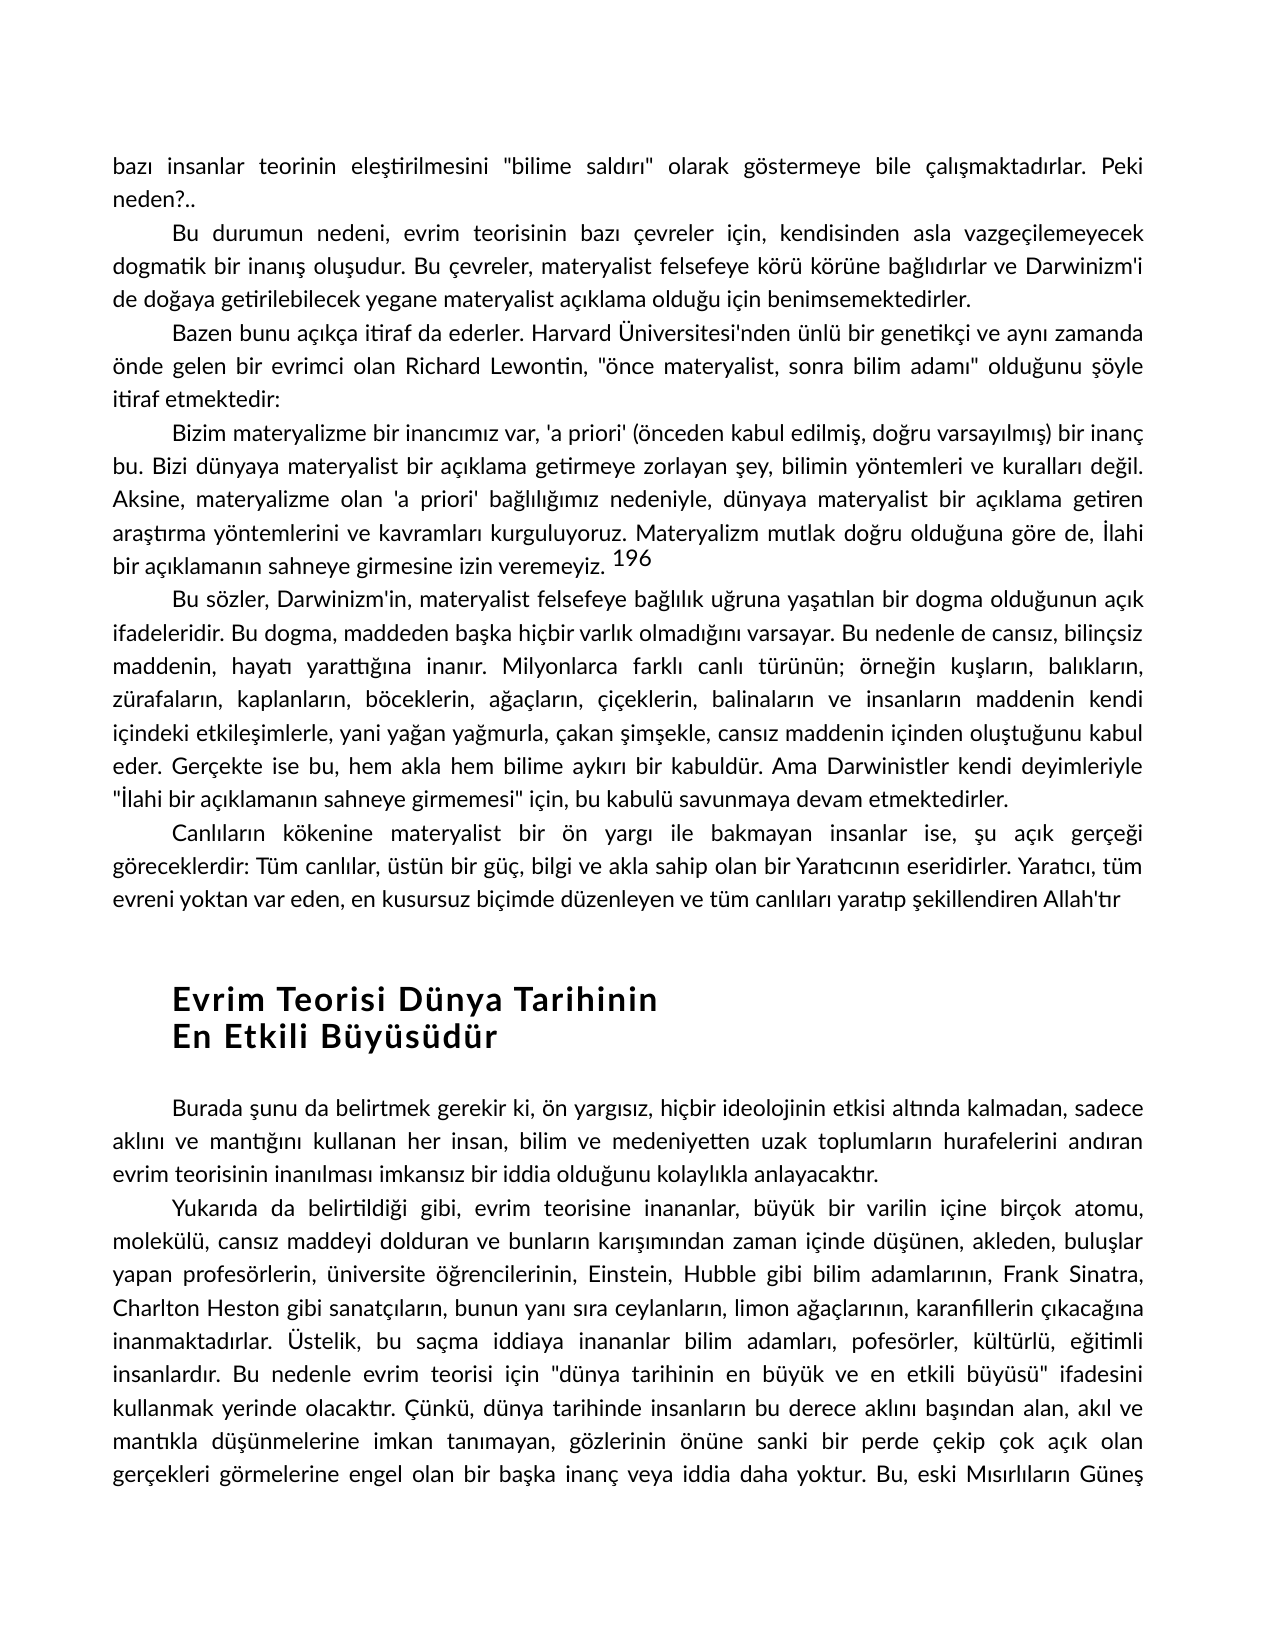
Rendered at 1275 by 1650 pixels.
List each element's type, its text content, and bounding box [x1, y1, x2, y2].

text Bu durumun nedeni, evrim teorisinin bazı çevreler için, kendisinden asla vazgeçilemeyecek dogmatik bir inanış oluşudur. Bu çevreler, materyalist felsefeye körü körüne bağlıdırlar ve Darwinizm'i de doğaya getirilebilecek yegane materyalist açıklama olduğu için benimsemektedirler. [112, 214, 1145, 314]
text Yukarıda da belirtildiği gibi, evrim teorisine inananlar, büyük bir varilin içine birçok atomu, molekülü, cansız maddeyi dolduran ve bunların karışımından zaman içinde düşünen, akleden, buluşlar yapan profesörlerin, üniversite öğrencilerinin, Einstein, Hubble gibi bilim adamlarının, Frank Sinatra, Charlton Heston gibi sanatçıların, bunun yanı sıra ceylanların, limon ağaçlarının, karanfillerin çıkacağına inanmaktadırlar. Üstelik, bu saçma iddiaya inananlar bilim adamları, pofesörler, kültürlü, eğitimli insanlardır. Bu nedenle evrim teorisi için "dünya tarihinin en büyük ve en etkili büyüsü" ifadesini kullanmak yerinde olacaktır. Çünkü, dünya tarihinde insanların bu derece aklını başından alan, akıl ve mantıkla düşünmelerine imkan tanımayan, gözlerinin önüne sanki bir perde çekip çok açık olan gerçekleri görmelerine engel olan bir başka inanç veya iddia daha yoktur. Bu, eski Mısırlıların Güneş [112, 1189, 1145, 1489]
text Canlıların kökenine materyalist bir ön yargı ile bakmayan insanlar ise, şu açık gerçeği göreceklerdir: Tüm canlılar, üstün bir güç, bilgi ve akla sahip olan bir Yaratıcının eseridirler. Yaratıcı, tüm evreni yoktan var eden, en kusursuz biçimde düzenleyen ve tüm canlıları yaratıp şekillendiren Allah'tır [112, 814, 1145, 914]
text Evrim Teorisi Dünya Tarihinin [112, 981, 1145, 1018]
text En Etkili Büyüsüdür [112, 1018, 1145, 1056]
text Bu sözler, Darwinizm'in, materyalist felsefeye bağlılık uğruna yaşatılan bir dogma olduğunun açık ifadeleridir. Bu dogma, maddeden başka hiçbir varlık olmadığını varsayar. Bu nedenle de cansız, bilinçsiz maddenin, hayatı yarattığına inanır. Milyonlarca farklı canlı türünün; örneğin kuşların, balıkların, zürafaların, kaplanların, böceklerin, ağaçların, çiçeklerin, balinaların ve insanların maddenin kendi içindeki etkileşimlerle, yani yağan yağmurla, çakan şimşekle, cansız maddenin içinden oluştuğunu kabul eder. Gerçekte ise bu, hem akla hem bilime aykırı bir kabuldür. Ama Darwinistler kendi deyimleriyle "İlahi bir açıklamanın sahneye girmemesi" için, bu kabulü savunmaya devam etmektedirler. [112, 581, 1145, 814]
text Burada şunu da belirtmek gerekir ki, ön yargısız, hiçbir ideolojinin etkisi altında kalmadan, sadece aklını ve mantığını kullanan her insan, bilim ve medeniyetten uzak toplumların hurafelerini andıran evrim teorisinin inanılması imkansız bir iddia olduğunu kolaylıkla anlayacaktır. [112, 1089, 1145, 1189]
text Bazen bunu açıkça itiraf da ederler. Harvard Üniversitesi'nden ünlü bir genetikçi ve aynı zamanda önde gelen bir evrimci olan Richard Lewontin, "önce materyalist, sonra bilim adamı" olduğunu şöyle itiraf etmektedir: [112, 314, 1145, 414]
text bazı insanlar teorinin eleştirilmesini "bilime saldırı" olarak göstermeye bile çalışmaktadırlar. Peki neden?.. [112, 148, 1145, 214]
text Bizim materyalizme bir inancımız var, 'a priori' (önceden kabul edilmiş, doğru varsayılmış) bir inanç bu. Bizi dünyaya materyalist bir açıklama getirmeye zorlayan şey, bilimin yöntemleri ve kuralları değil. Aksine, materyalizme olan 'a priori' bağlılığımız nedeniyle, dünyaya materyalist bir açıklama getiren araştırma yöntemlerini ve kavramları kurguluyoruz. Materyalizm mutlak doğru olduğuna göre de, İlahi bir açıklamanın sahneye girmesine izin veremeyiz. 196 [112, 414, 1145, 581]
